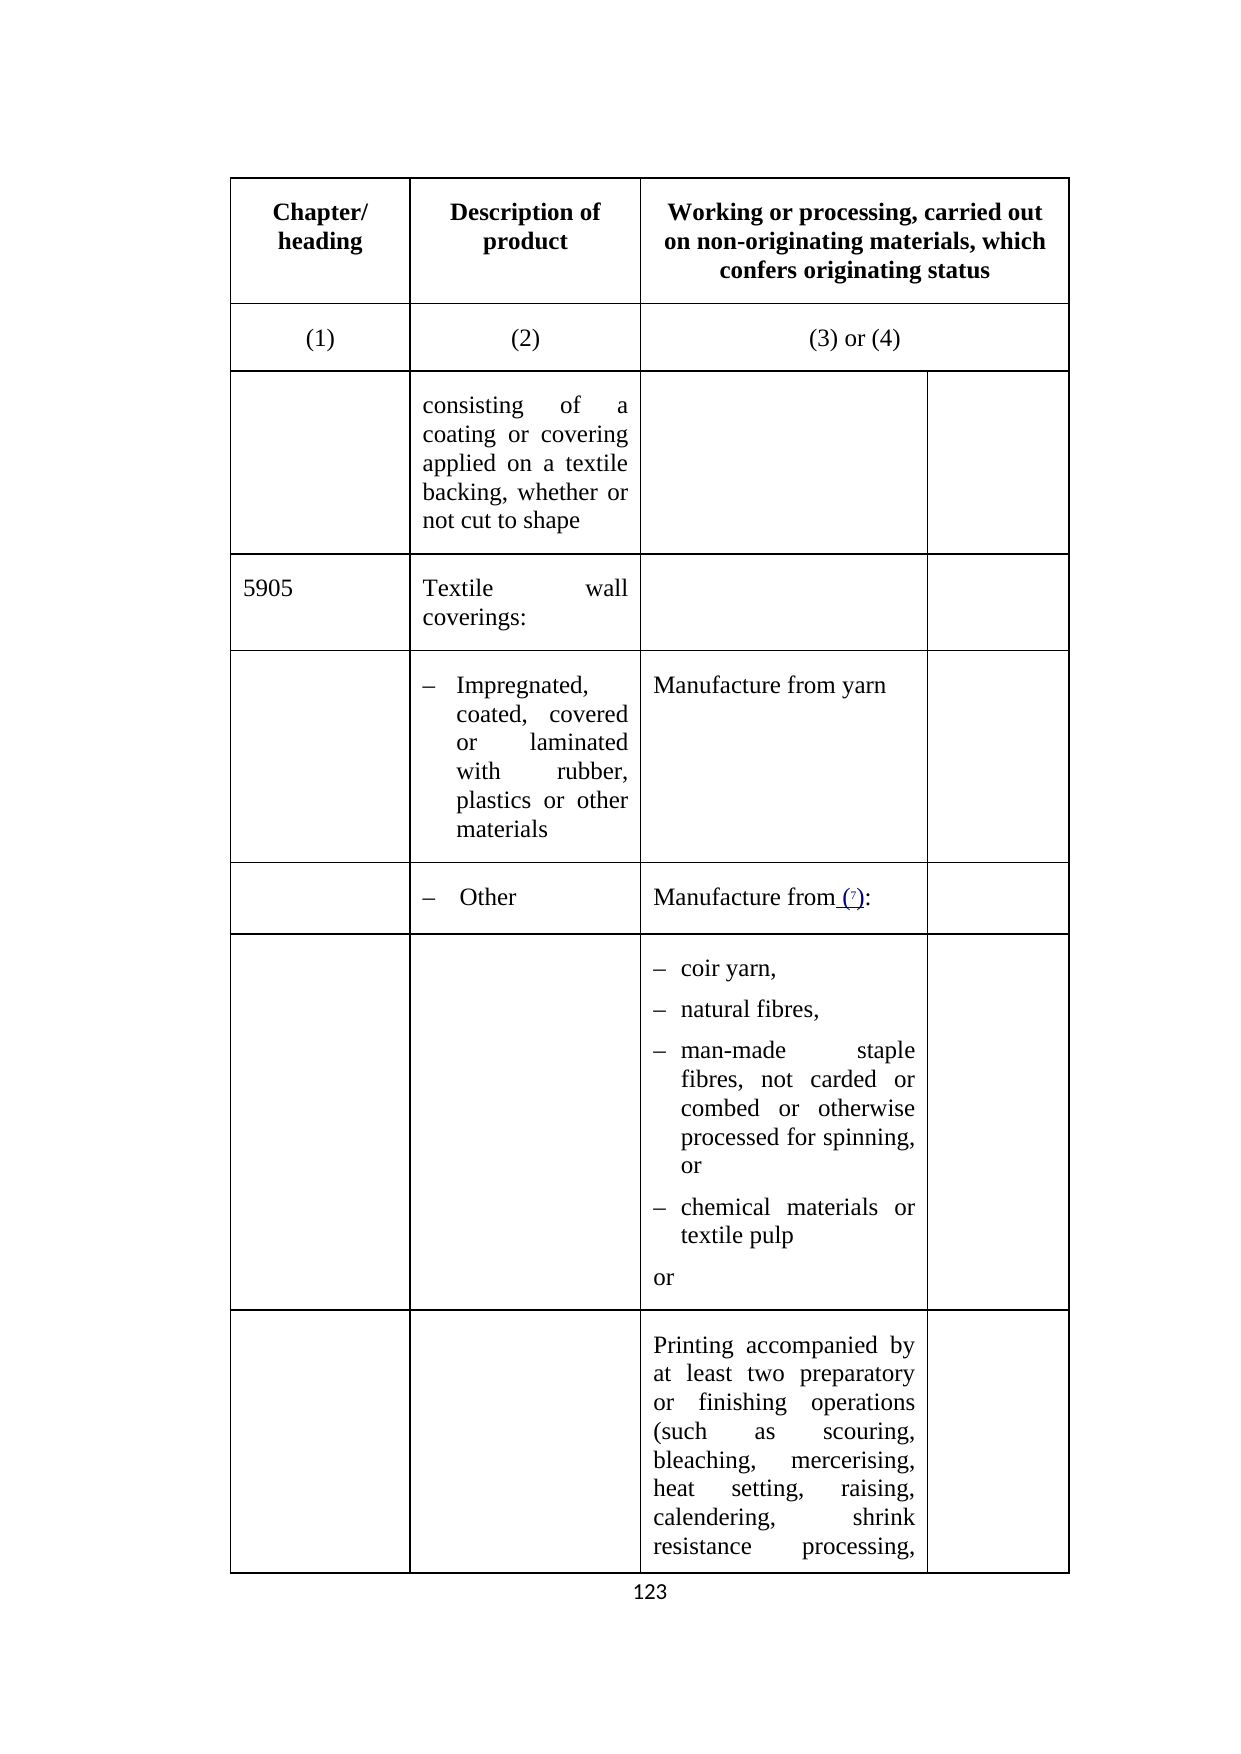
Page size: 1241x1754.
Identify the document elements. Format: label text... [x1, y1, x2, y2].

table_cell Manufacture from (7): [641, 863, 927, 933]
table_header Other [459, 875, 628, 917]
table_cell Manufacture from yarn [641, 651, 927, 861]
table_cell [231, 863, 409, 933]
table_cell (3) or (4) [641, 304, 1068, 370]
table_header Description of product [411, 179, 640, 302]
table_cell – [653, 988, 681, 1029]
table_cell [231, 651, 409, 861]
table_cell natural fibres, [681, 988, 915, 1029]
table_cell [928, 1311, 1068, 1572]
table_cell [411, 651, 640, 861]
table_cell [928, 555, 1068, 650]
table_cell [231, 1311, 409, 1572]
table_cell [411, 935, 640, 1309]
table_cell [928, 651, 1068, 861]
table_header Impregnated, coated, covered or laminated with rubber, plastics or other materials [456, 664, 628, 849]
table_cell 5905 [231, 555, 409, 650]
table_cell [641, 372, 927, 553]
table_cell Printing accompanied by at least two preparatory or finishing operations (such as scouring, bleaching, mercerising, heat setting, raising, calendering, shrink resistance processing, [641, 1311, 927, 1572]
table_header coir yarn, [681, 947, 915, 988]
table_cell [641, 555, 927, 650]
table_cell [411, 1311, 640, 1572]
table_header – [653, 947, 681, 988]
table_cell [928, 372, 1068, 553]
table_header – [423, 875, 459, 917]
table_cell or [641, 935, 927, 1309]
table_cell man-made staple fibres, not carded or combed or otherwise processed for spinning, or [681, 1029, 915, 1186]
table_header – [423, 664, 456, 849]
table_cell [411, 863, 640, 933]
table_cell – [653, 1186, 681, 1256]
table_cell (2) [411, 304, 640, 370]
table_header Working or processing, carried out on non-originating materials, which confers originating status [641, 179, 1068, 302]
table_cell consisting of a coating or covering applied on a textile backing, whether or not cut to shape [411, 372, 640, 553]
table_cell [928, 935, 1068, 1309]
table_cell [231, 935, 409, 1309]
table_cell (1) [231, 304, 409, 370]
table_header Chapter/ heading [231, 179, 409, 302]
table_cell Textile wall coverings: [411, 555, 640, 650]
table_cell chemical materials or textile pulp [681, 1186, 915, 1256]
table_cell – [653, 1029, 681, 1186]
table_cell [231, 372, 409, 553]
table_cell [928, 863, 1068, 933]
